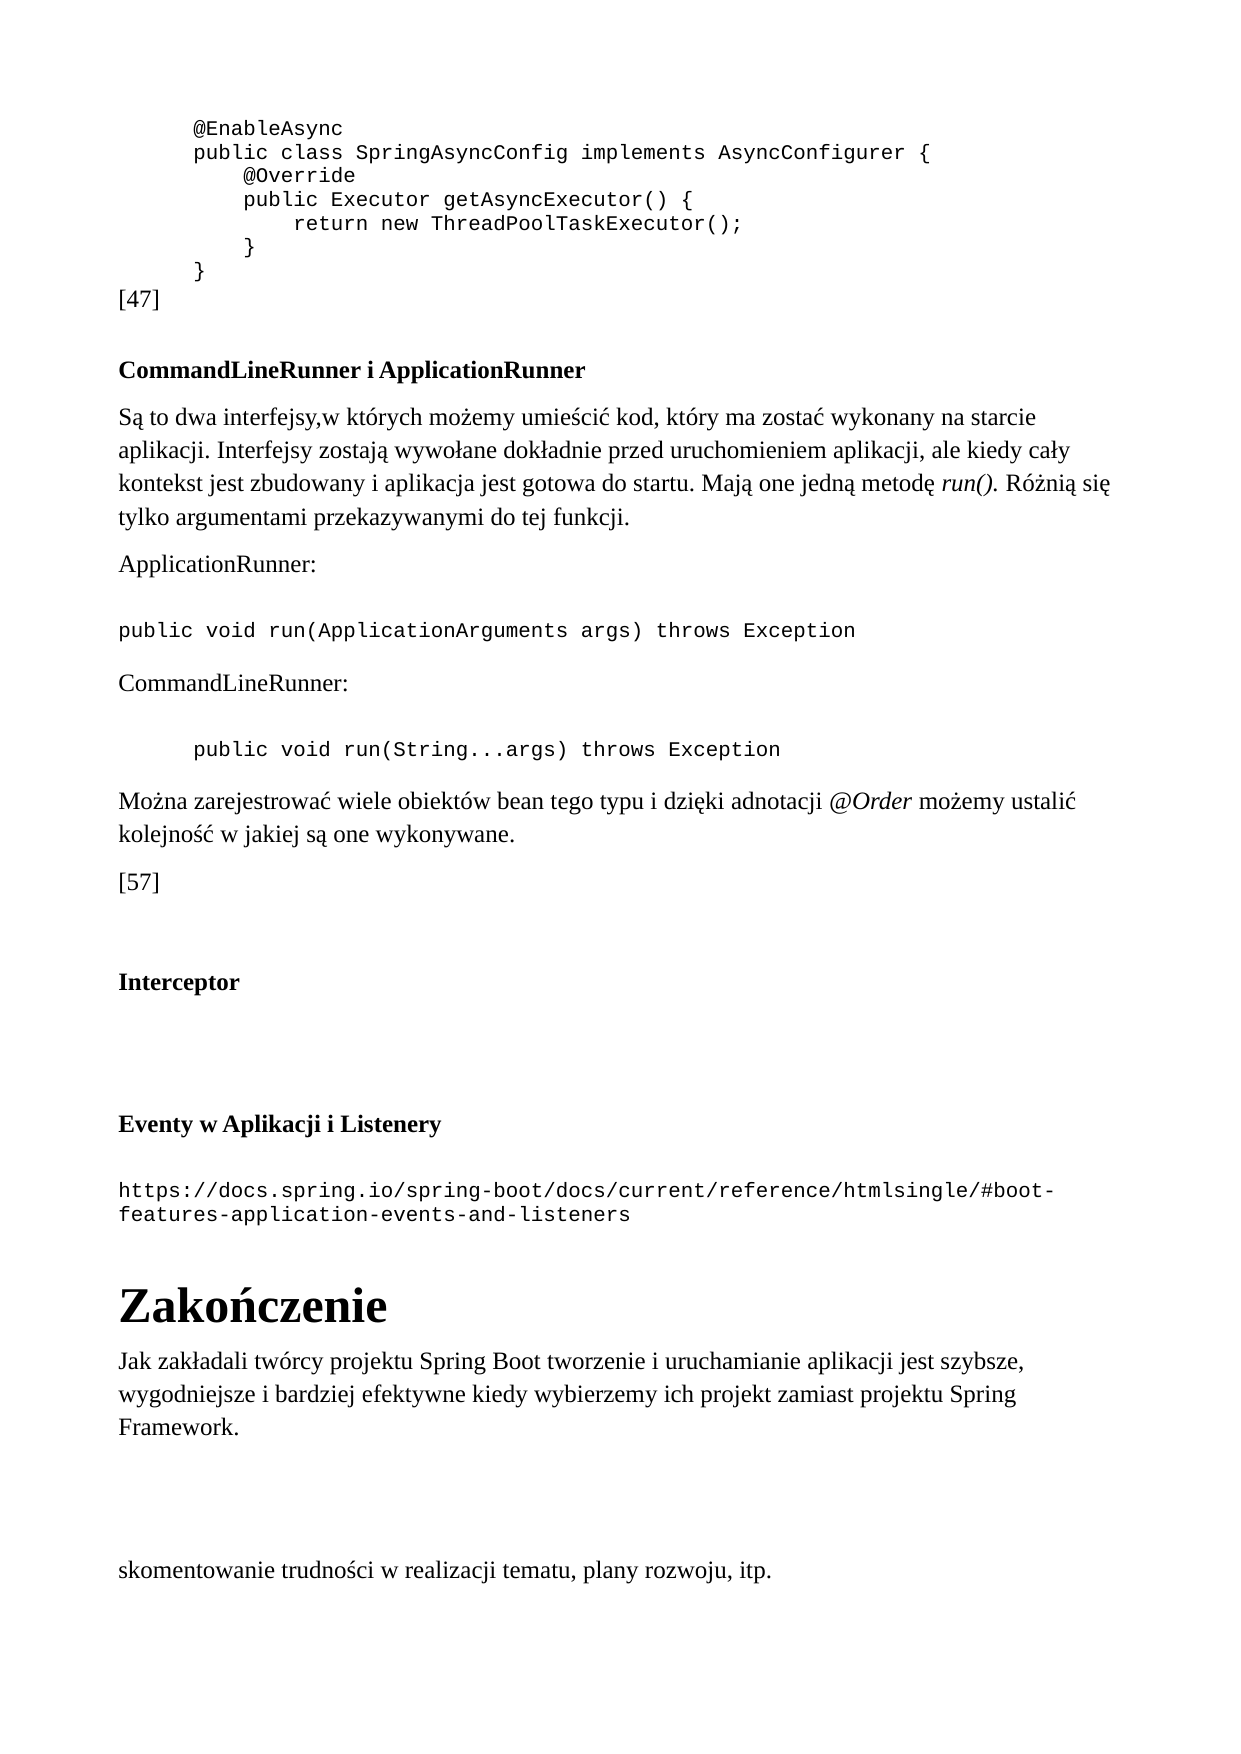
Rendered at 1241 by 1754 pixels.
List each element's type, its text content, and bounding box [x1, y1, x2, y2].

text public void run(ApplicationArguments args) throws Exception [118, 597, 1122, 644]
text CommandLineRunner: [118, 668, 1122, 696]
text Jak zakładali twórcy projektu Spring Boot tworzenie i uruchamianie aplikacji jest szybsze, wygodniejsze i bardziej efektywne kiedy wybierzemy ich projekt zamiast projektu Spring Framework. [118, 1346, 1122, 1441]
text [57] [118, 867, 1122, 896]
text @Override [193, 165, 1122, 189]
text Można zarejestrować wiele obiektów bean tego typu i dzięki adnotacji @Order możemy ustalić kolejność w jakiej są one wykonywane. [118, 786, 1122, 848]
text Eventy w Aplikacji i Listenery [118, 1109, 1122, 1138]
text ApplicationRunner: [118, 549, 1122, 578]
text @EnableAsync [193, 118, 1122, 142]
subtitle Zakończenie [118, 1276, 1122, 1334]
text Interceptor [118, 967, 1122, 996]
text Są to dwa interfejsy,w których możemy umieścić kod, który ma zostać wykonany na starcie aplikacji. Interfejsy zostają wywołane dokładnie przed uruchomieniem aplikacji, ale kiedy cały kontekst jest zbudowany i aplikacja jest gotowa do startu. Mają one jedną metodę run(). Różnią się tylko argumentami przekazywanymi do tej funkcji. [118, 402, 1122, 530]
text public class SpringAsyncConfig implements AsyncConfigurer { [193, 142, 1122, 165]
text public Executor getAsyncExecutor() { [193, 189, 1122, 213]
text return new ThreadPoolTaskExecutor(); [193, 213, 1122, 236]
text } [193, 236, 1122, 260]
text [47] [118, 284, 1122, 312]
text skomentowanie trudności w realizacji tematu, plany rozwoju, itp. [118, 1555, 1122, 1584]
text public void run(String...args) throws Exception [193, 715, 1122, 763]
text } [193, 260, 1122, 284]
text https://docs.spring.io/spring-boot/docs/current/reference/htmlsingle/#boot-features-application-events-and-listeners [118, 1180, 1122, 1228]
text CommandLineRunner i ApplicationRunner [118, 355, 1122, 384]
